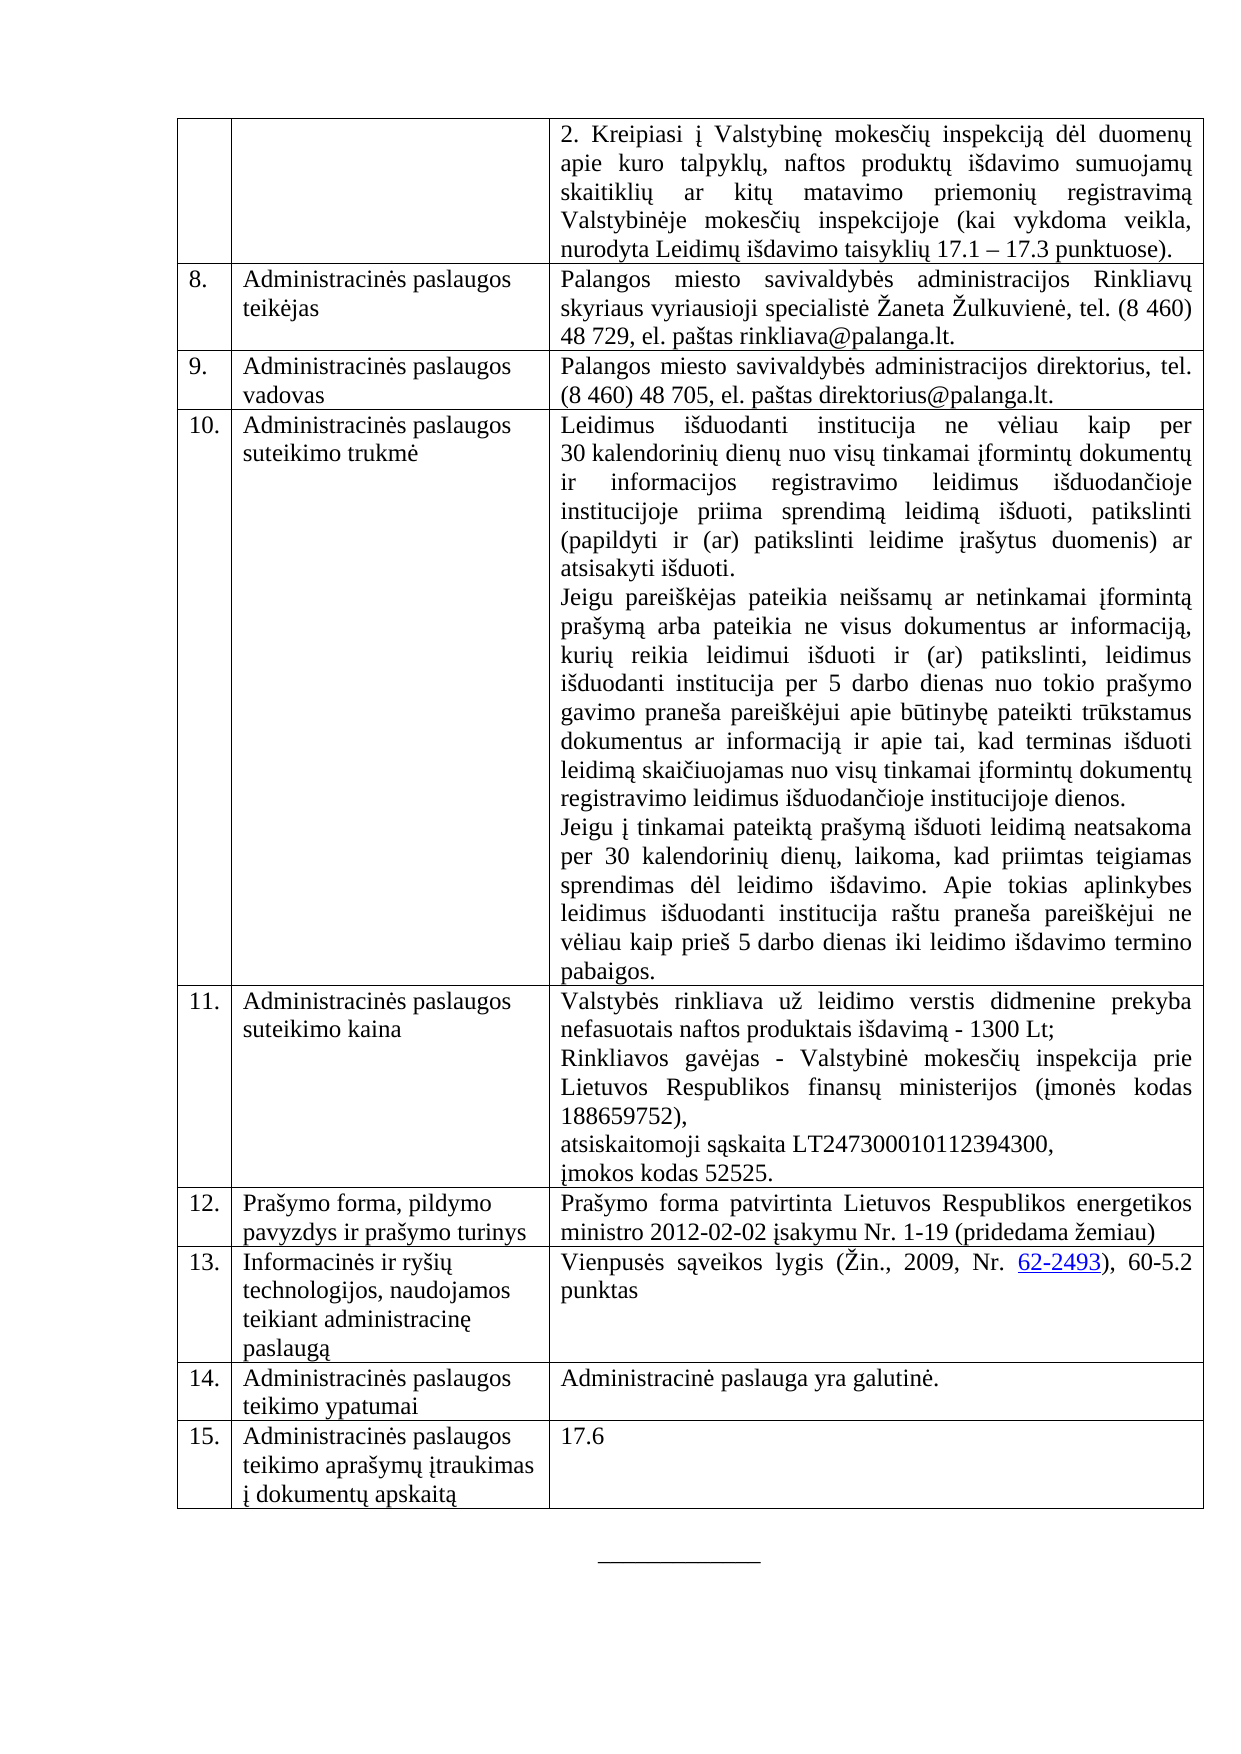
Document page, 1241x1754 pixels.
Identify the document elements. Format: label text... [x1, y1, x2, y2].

table_cell Leidimus išduodanti institucija ne vėliau kaip per 30 kalendorinių dienų nuo visų tinkamai įformintų dokumentų ir informacijos registravimo leidimus išduodančioje institucijoje priima sprendimą leidimą išduoti, patikslinti (papildyti ir (ar) patikslinti leidime įrašytus duomenis) ar atsisakyti išduoti. Jeigu pareiškėjas pateikia neišsamų ar netinkamai įformintą prašymą arba pateikia ne visus dokumentus ar informaciją, kurių reikia leidimui išduoti ir (ar) patikslinti, leidimus išduodanti institucija per 5 darbo dienas nuo tokio prašymo gavimo praneša pareiškėjui apie būtinybę pateikti trūkstamus dokumentus ar informaciją ir apie tai, kad terminas išduoti leidimą skaičiuojamas nuo visų tinkamai įformintų dokumentų registravimo leidimus išduodančioje institucijoje dienos. Jeigu į tinkamai pateiktą prašymą išduoti leidimą neatsakoma per 30 kalendorinių dienų, laikoma, kad priimtas teigiamas sprendimas dėl leidimo išdavimo. Apie tokias aplinkybes leidimus išduodanti institucija raštu praneša pareiškėjui ne vėliau kaip prieš 5 darbo dienas iki leidimo išdavimo termino pabaigos. [550, 410, 1203, 985]
table_cell Informacinės ir ryšių technologijos, naudojamos teikiant administracinę paslaugą [232, 1247, 549, 1362]
table_cell 15. [178, 1421, 231, 1507]
table_cell Administracinė paslauga yra galutinė. [550, 1363, 1203, 1420]
table_cell 10. [178, 410, 231, 985]
table_cell 14. [178, 1363, 231, 1420]
table_cell Administracinės paslaugos teikimo ypatumai [232, 1363, 549, 1420]
table_cell Palangos miesto savivaldybės administracijos direktorius, tel. (8 460) 48 705, el. paštas direktorius@palanga.lt. [550, 351, 1203, 409]
table_cell Prašymo forma, pildymo pavyzdys ir prašymo turinys [232, 1188, 549, 1246]
table_cell 8. [178, 264, 231, 350]
table_cell Administracinės paslaugos teikimo aprašymų įtraukimas į dokumentų apskaitą [232, 1421, 549, 1507]
table_cell [178, 119, 231, 263]
table_cell 12. [178, 1188, 231, 1246]
table_cell Prašymo forma patvirtinta Lietuvos Respublikos energetikos ministro 2012-02-02 įsakymu Nr. 1-19 (pridedama žemiau) [550, 1188, 1203, 1246]
table_cell 13. [178, 1247, 231, 1362]
table_cell 9. [178, 351, 231, 409]
table_cell Administracinės paslaugos suteikimo trukmė [232, 410, 549, 985]
text _____________ [177, 1537, 1181, 1566]
table_cell 11. [178, 986, 231, 1187]
table_cell 17.6 [550, 1421, 1203, 1507]
table_cell Administracinės paslaugos suteikimo kaina [232, 986, 549, 1187]
table_cell [232, 119, 549, 263]
table_cell Administracinės paslaugos vadovas [232, 351, 549, 409]
table_cell 2. Kreipiasi į Valstybinę mokesčių inspekciją dėl duomenų apie kuro talpyklų, naftos produktų išdavimo sumuojamų skaitiklių ar kitų matavimo priemonių registravimą Valstybinėje mokesčių inspekcijoje (kai vykdoma veikla, nurodyta Leidimų išdavimo taisyklių 17.1 – 17.3 punktuose). [550, 119, 1203, 263]
table_cell Palangos miesto savivaldybės administracijos Rinkliavų skyriaus vyriausioji specialistė Žaneta Žulkuvienė, tel. (8 460) 48 729, el. paštas rinkliava@palanga.lt. [550, 264, 1203, 350]
table_cell Vienpusės sąveikos lygis (Žin., 2009, Nr. 62-2493), 60-5.2 punktas [550, 1247, 1203, 1362]
table_cell Valstybės rinkliava už leidimo verstis didmenine prekyba nefasuotais naftos produktais išdavimą - 1300 Lt; Rinkliavos gavėjas - Valstybinė mokesčių inspekcija prie Lietuvos Respublikos finansų ministerijos (įmonės kodas 188659752), atsiskaitomoji sąskaita LT247300010112394300, įmokos kodas 52525. [550, 986, 1203, 1187]
table_cell Administracinės paslaugos teikėjas [232, 264, 549, 350]
